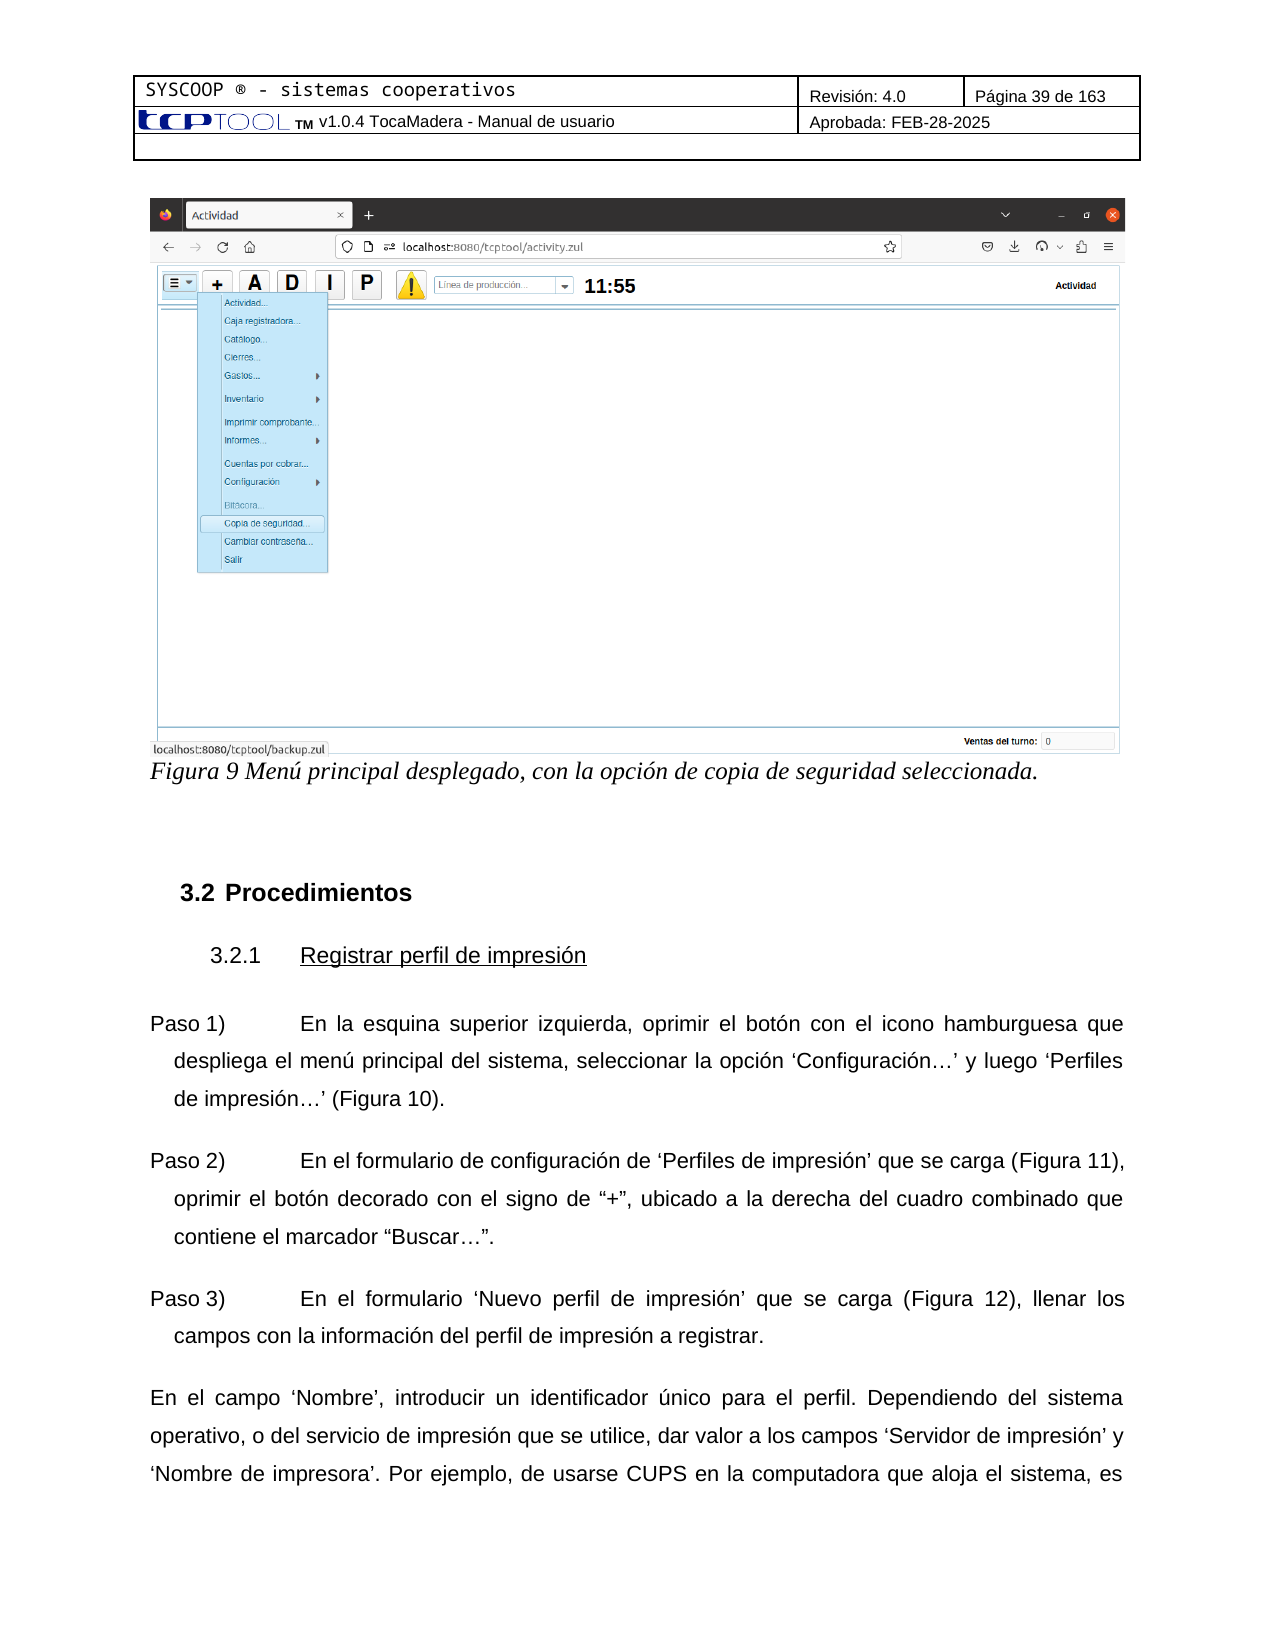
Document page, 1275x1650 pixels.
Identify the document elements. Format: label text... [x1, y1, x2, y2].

picture [150, 198, 1125, 757]
list En la esquina superior izquierda, oprimir el botón con el icono hamburguesa que despliega el menú principal del sistema, seleccionar la opción ‘Configuración…’ y luego ‘Perfiles de impresión…’ (Figura 10). [150, 1011, 1125, 1111]
list En el formulario ‘Nuevo perfil de impresión’ que se carga (Figura 12), llenar los campos con la información del perfil de impresión a registrar. [150, 1285, 1125, 1348]
list En el formulario de configuración de ‘Perfiles de impresión’ que se carga (Figura 11), oprimir el botón decorado con el signo de “+”, ubicado a la derecha del cuadro combinado que contiene el marcador “Buscar…”. [150, 1148, 1125, 1249]
picture [138, 110, 290, 130]
text En el campo ‘Nombre’, introducir un identificador único para el perfil. Dependiendo del sistema operativo, o del servicio de impresión que se utilice, dar valor a los campos ‘Servidor de impresión’ y ‘Nombre de impresora’. Por ejemplo, de usarse CUPS en la computadora que aloja el sistema, es [150, 1385, 1125, 1486]
subtitle Registrar perfil de impresión [210, 942, 1125, 969]
subtitle Procedimientos [180, 877, 1125, 906]
text Figura 9 Menú principal desplegado, con la opción de copia de seguridad seleccionada. [150, 757, 1125, 785]
